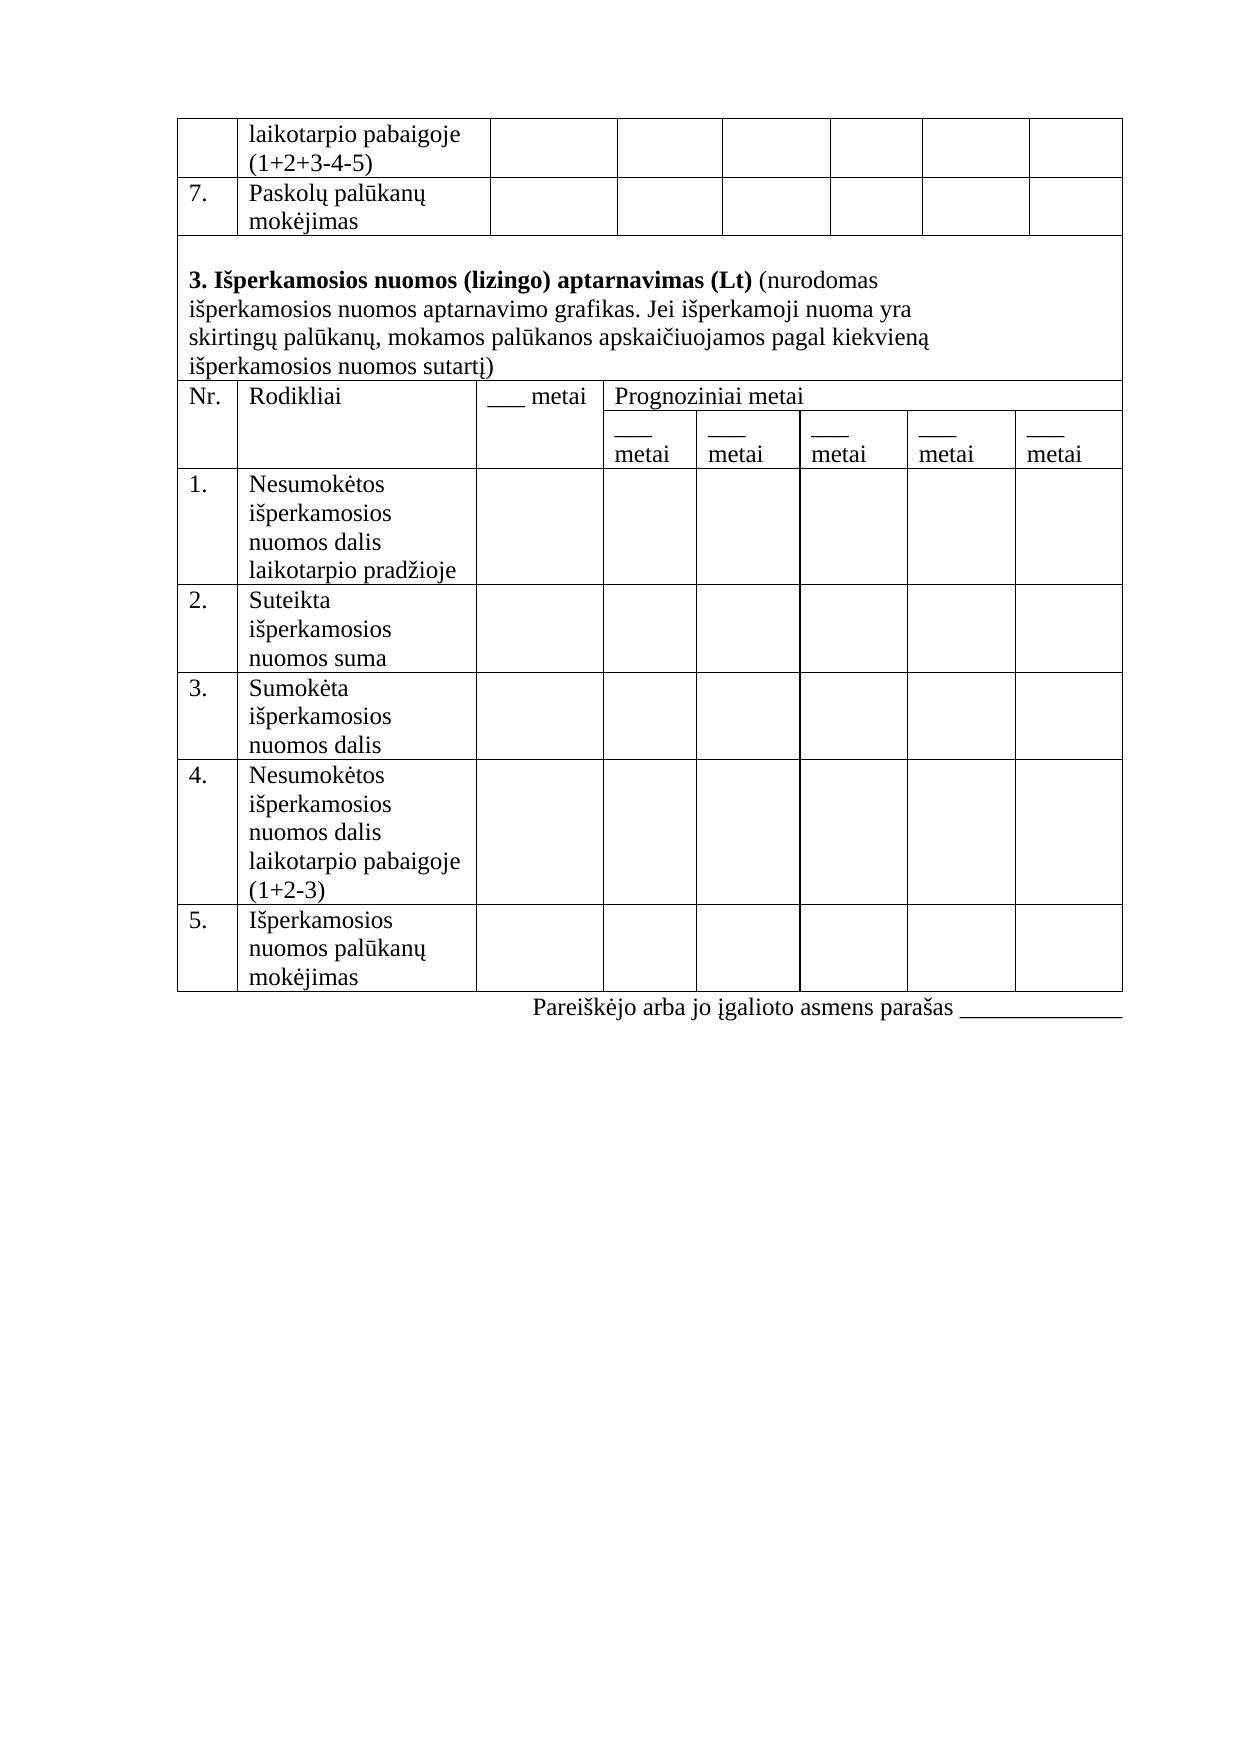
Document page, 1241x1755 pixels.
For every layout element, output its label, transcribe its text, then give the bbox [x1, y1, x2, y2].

table_cell [1063, 236, 1122, 380]
table_cell ___ metai [697, 411, 799, 468]
table_cell Suteikta išperkamosios nuomos suma [238, 585, 476, 672]
table_cell [801, 469, 907, 584]
table_cell [1016, 469, 1122, 584]
table_cell ___ metai [801, 411, 907, 468]
table_cell [723, 119, 830, 177]
table_cell [618, 119, 722, 177]
table_cell [1030, 236, 1063, 380]
table_cell [697, 905, 799, 991]
table_cell 7. [178, 178, 237, 235]
table_cell [604, 673, 696, 759]
table_cell [178, 119, 237, 177]
table_cell [604, 905, 696, 991]
table_cell [831, 119, 922, 177]
table_cell [997, 236, 1029, 380]
table_cell [908, 673, 1015, 759]
table_cell 5. [178, 905, 237, 991]
table_cell [491, 119, 617, 177]
table_cell 1. [178, 469, 237, 584]
table_cell Rodikliai [238, 381, 476, 468]
table_cell [618, 178, 722, 235]
table_cell [908, 585, 1015, 672]
table_cell [1016, 760, 1122, 904]
table_cell ___ metai [908, 411, 1015, 468]
table_cell [697, 760, 799, 904]
table_cell [801, 760, 907, 904]
table_cell [1030, 119, 1122, 177]
table_cell [831, 178, 922, 235]
table_cell 3. Išperkamosios nuomos (lizingo) aptarnavimas (Lt) (nurodomas išperkamosios nuomos aptarnavimo grafikas. Jei išperkamoji nuoma yra skirtingų palūkanų, mokamos palūkanos apskaičiuojamos pagal kiekvieną išperkamosios nuomos sutartį) [178, 236, 997, 380]
table_cell [908, 760, 1015, 904]
table_cell Nesumokėtos išperkamosios nuomos dalis laikotarpio pradžioje [238, 469, 476, 584]
table_cell 2. [178, 585, 237, 672]
table_cell [477, 760, 603, 904]
table_cell [697, 585, 799, 672]
table_cell [723, 178, 830, 235]
table_cell [923, 119, 1029, 177]
table_cell ___ metai [1016, 411, 1122, 468]
table_cell [1016, 905, 1122, 991]
table_cell Išperkamosios nuomos palūkanų mokėjimas [238, 905, 476, 991]
table_cell ___ metai [477, 381, 603, 468]
table_cell [604, 469, 696, 584]
table_cell [801, 905, 907, 991]
table_cell [908, 905, 1015, 991]
table_cell [923, 178, 1029, 235]
table_cell 4. [178, 760, 237, 904]
table_cell 3. [178, 673, 237, 759]
table_cell Nr. [178, 381, 237, 468]
table_cell Sumokėta išperkamosios nuomos dalis [238, 673, 476, 759]
table_cell [1030, 178, 1122, 235]
table_cell [908, 469, 1015, 584]
table_cell [477, 469, 603, 584]
table_cell [477, 585, 603, 672]
table_cell [697, 673, 799, 759]
table_cell laikotarpio pabaigoje (1+2+3-4-5) [238, 119, 490, 177]
table_cell [1016, 673, 1122, 759]
table_cell [491, 178, 617, 235]
table_cell [801, 585, 907, 672]
table_cell [477, 905, 603, 991]
table_cell Prognoziniai metai [604, 381, 1122, 410]
table_cell ___ metai [604, 411, 696, 468]
text Pareiškėjo arba jo įgalioto asmens parašas _____________ [177, 992, 1122, 1021]
table_cell [604, 585, 696, 672]
table_cell [604, 760, 696, 904]
table_cell Paskolų palūkanų mokėjimas [238, 178, 490, 235]
table_cell [697, 469, 799, 584]
table_cell [1016, 585, 1122, 672]
table_cell Nesumokėtos išperkamosios nuomos dalis laikotarpio pabaigoje (1+2-3) [238, 760, 476, 904]
table_cell [477, 673, 603, 759]
table_cell [801, 673, 907, 759]
